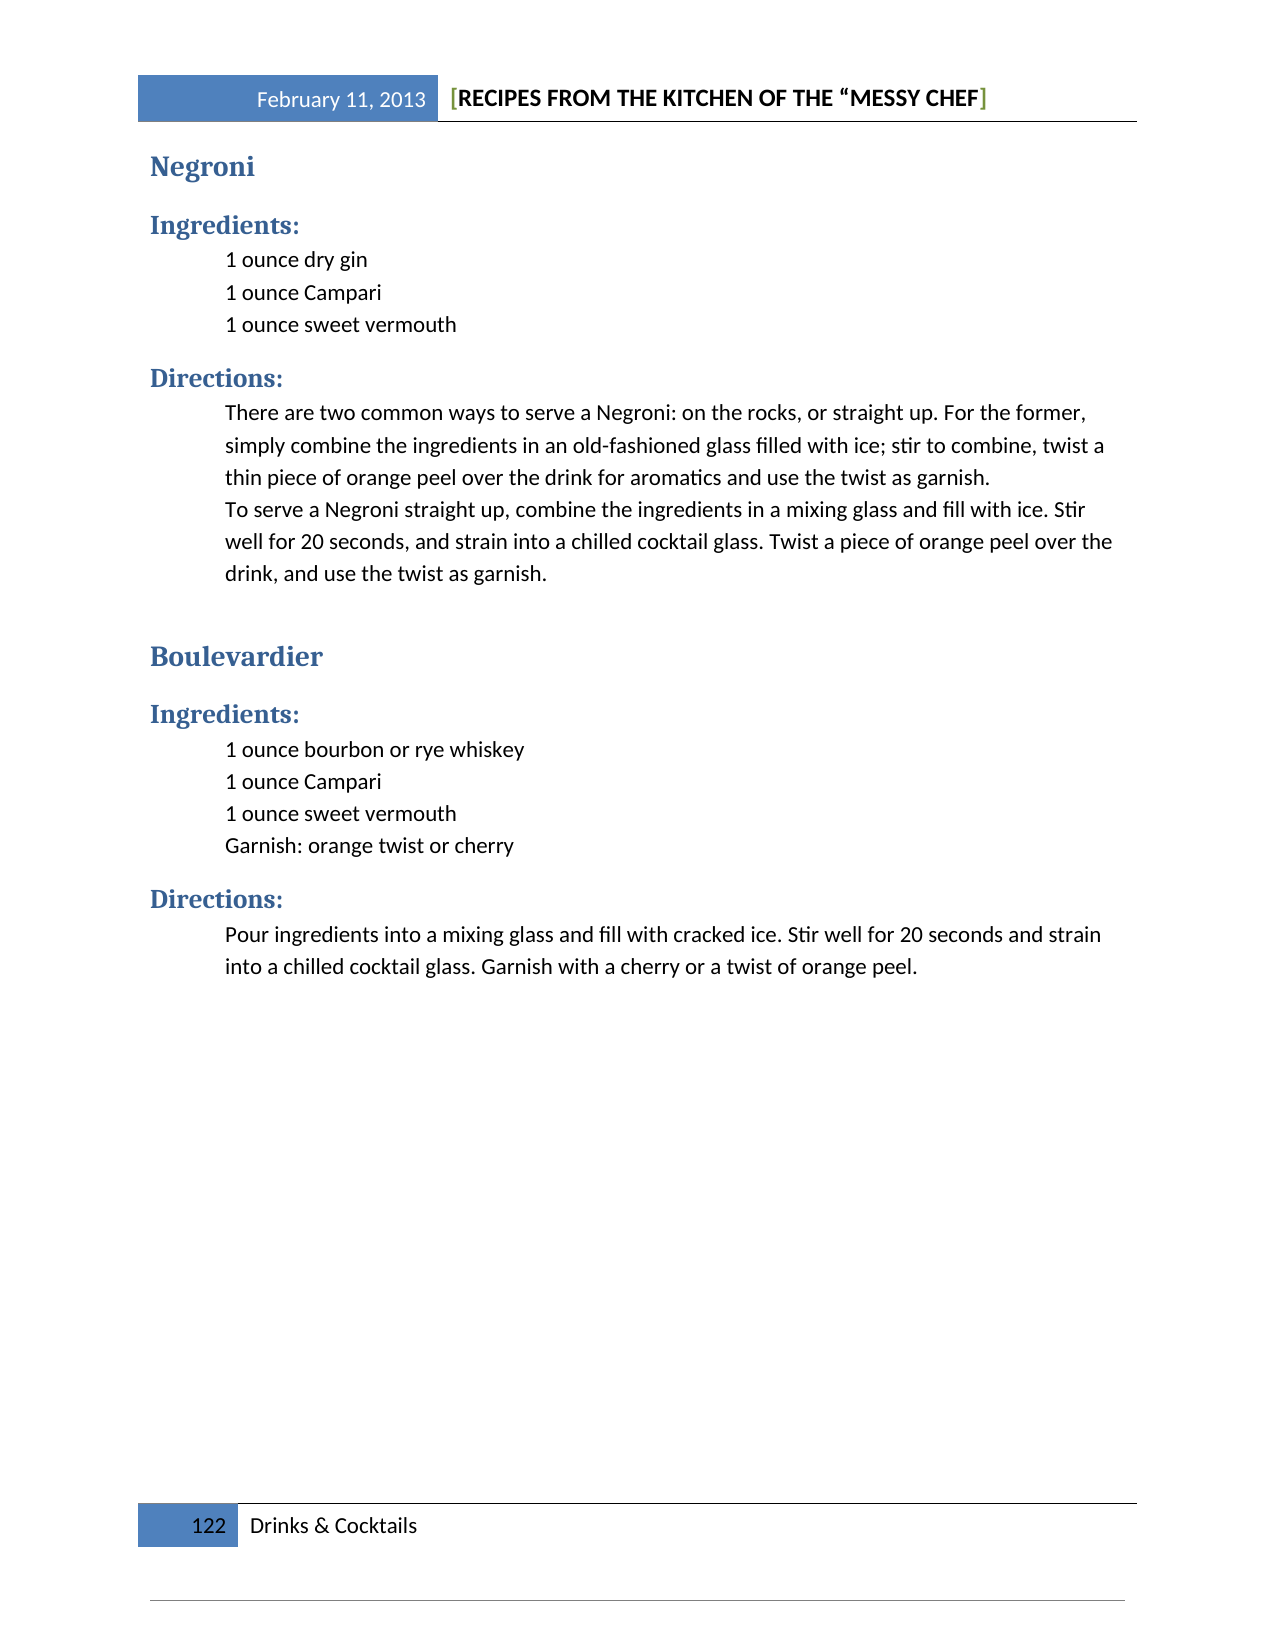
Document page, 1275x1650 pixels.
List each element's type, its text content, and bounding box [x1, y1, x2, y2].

subtitle Directions: [150, 884, 1125, 916]
list 1 ounce sweet vermouth [225, 310, 1125, 338]
list 1 ounce Campari [225, 278, 1125, 306]
subtitle Boulevardier [150, 640, 1125, 673]
subtitle Ingredients: [150, 210, 1125, 241]
subtitle Ingredients: [150, 699, 1125, 730]
list 1 ounce Campari [225, 767, 1125, 795]
subtitle Directions: [150, 363, 1125, 394]
list There are two common ways to serve a Negroni: on the rocks, or straight up. For the former, simply combine the ingredients in an old-fashioned glass filled with ice; stir to combine, twist a thin piece of orange peel over the drink for aromatics and use the twist as garnish. [225, 398, 1125, 491]
list 1 ounce bourbon or rye whiskey [225, 735, 1125, 763]
list 1 ounce dry gin [225, 245, 1125, 273]
subtitle Negroni [150, 150, 1125, 184]
list 1 ounce sweet vermouth [225, 799, 1125, 827]
list Garnish: orange twist or cherry [225, 831, 1125, 859]
list To serve a Negroni straight up, combine the ingredients in a mixing glass and fill with ice. Stir well for 20 seconds, and strain into a chilled cocktail glass. Twist a piece of orange peel over the drink, and use the twist as garnish. [225, 495, 1125, 587]
list Pour ingredients into a mixing glass and fill with cracked ice. Stir well for 20 seconds and strain into a chilled cocktail glass. Garnish with a cherry or a twist of orange peel. [225, 920, 1125, 980]
